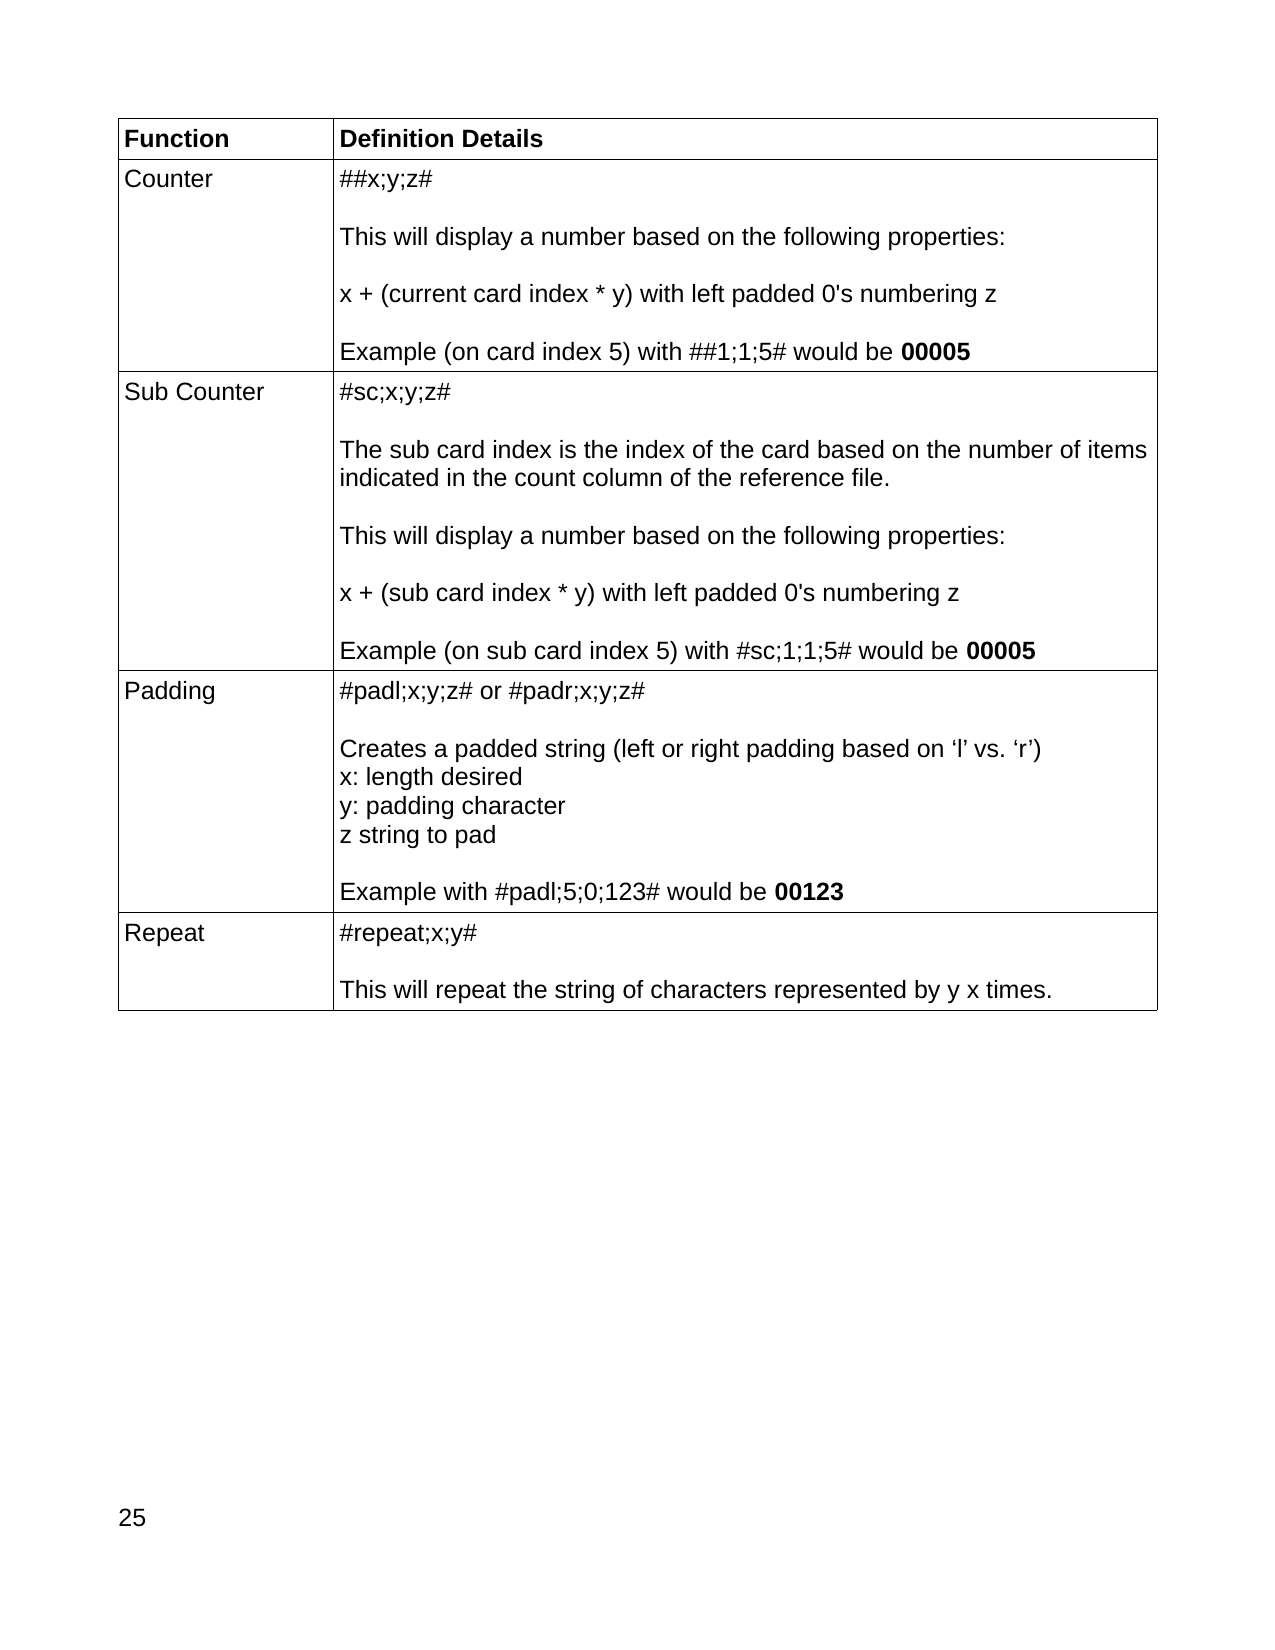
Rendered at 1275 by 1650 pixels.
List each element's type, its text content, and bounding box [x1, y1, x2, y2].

table_header Definition Details [334, 119, 1157, 158]
table_cell Repeat [119, 913, 333, 1010]
table_cell Counter [119, 160, 333, 371]
table_cell #sc;x;y;z# The sub card index is the index of the card based on the number of items indicated in the count column of the reference file. This will display a number based on the following properties: x + (sub card index * y) with left padded 0's numbering z Example (on sub card index 5) with #sc;1;1;5# would be 00005 [334, 372, 1157, 670]
table_cell #padl;x;y;z# or #padr;x;y;z# Creates a padded string (left or right padding based on ‘l’ vs. ‘r’) x: length desired y: padding character z string to pad Example with #padl;5;0;123# would be 00123 [334, 671, 1157, 912]
table_cell ##x;y;z# This will display a number based on the following properties: x + (current card index * y) with left padded 0's numbering z Example (on card index 5) with ##1;1;5# would be 00005 [334, 160, 1157, 371]
table_cell #repeat;x;y# This will repeat the string of characters represented by y x times. [334, 913, 1157, 1010]
table_header Function [119, 119, 333, 158]
table_cell Sub Counter [119, 372, 333, 670]
table_cell Padding [119, 671, 333, 912]
